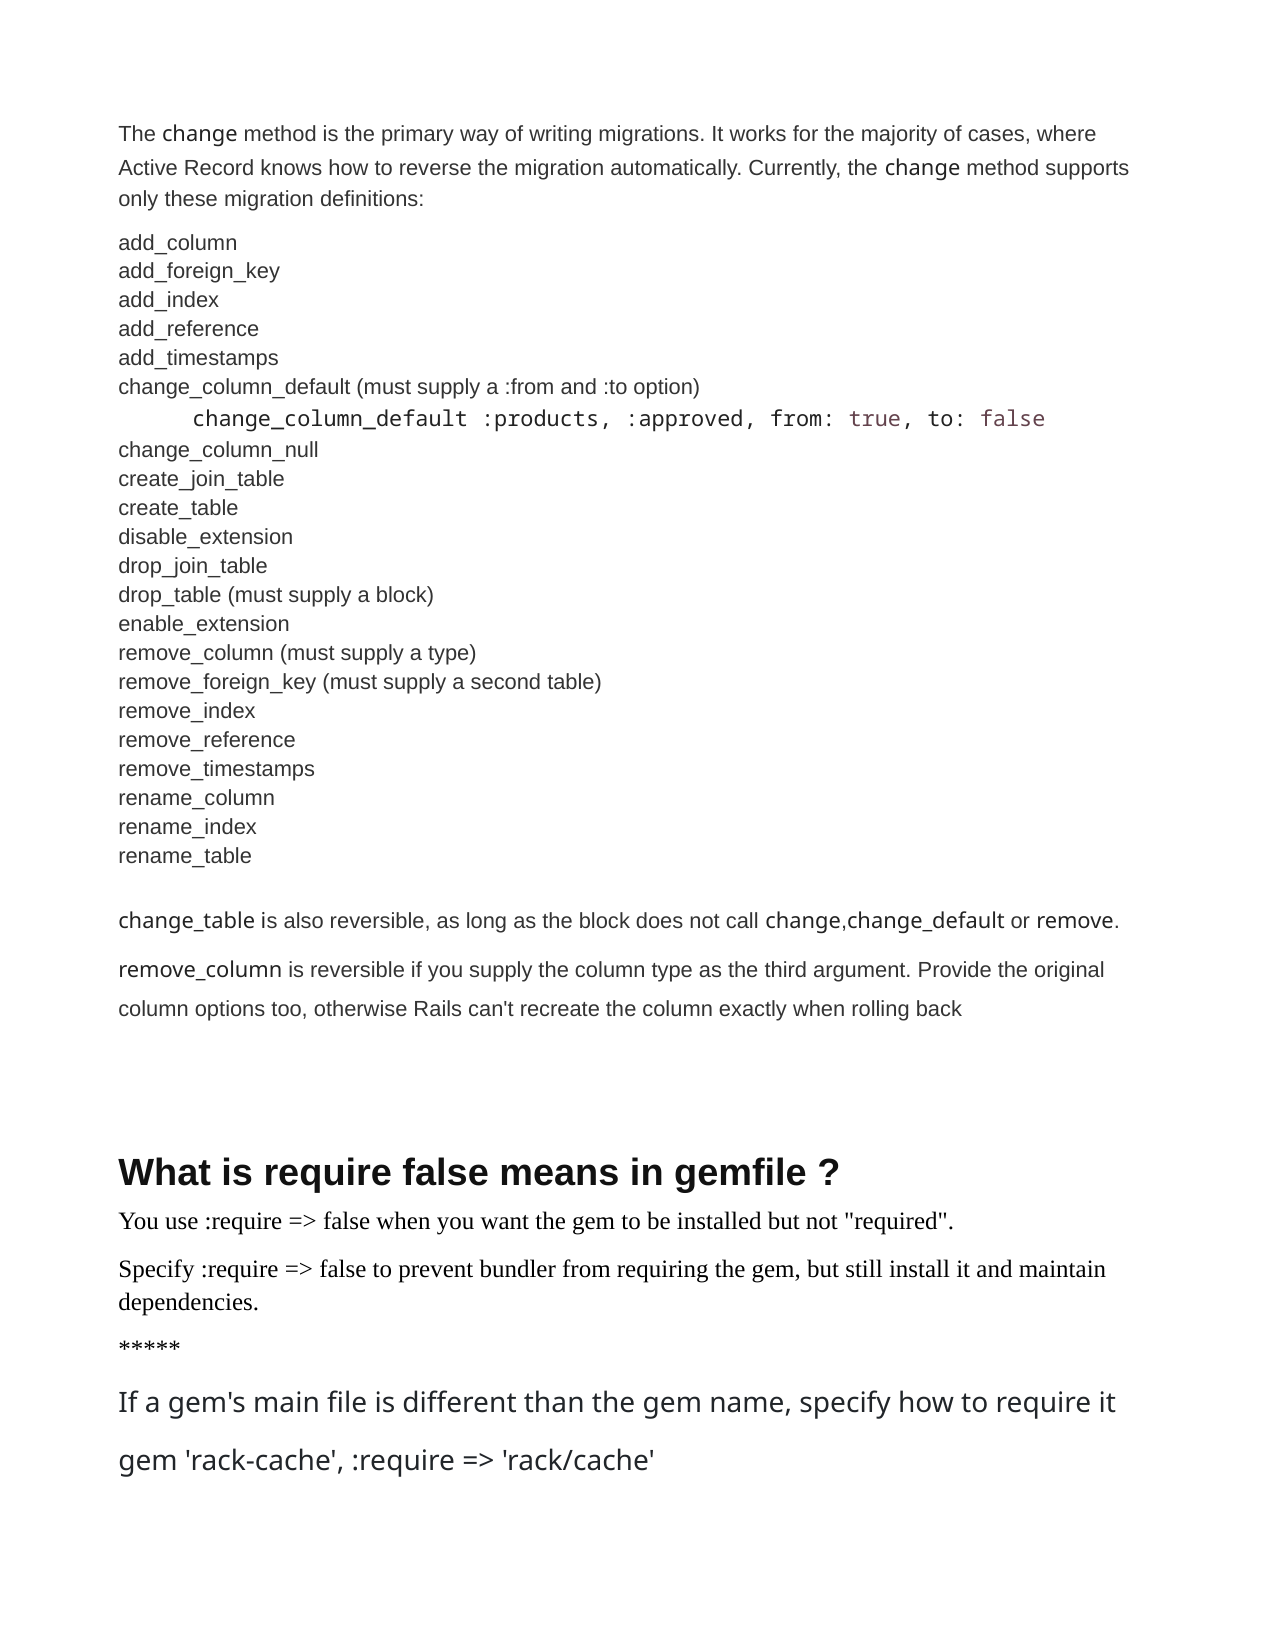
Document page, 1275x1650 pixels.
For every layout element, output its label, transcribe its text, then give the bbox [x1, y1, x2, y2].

text rename_table [118, 843, 1157, 868]
subtitle What is require false means in gemfile ? [118, 1106, 1157, 1194]
text gem 'rack-cache', :require => 'rack/cache' [118, 1441, 1157, 1479]
text add_column [118, 229, 1157, 254]
text create_join_table [118, 466, 1157, 491]
text Specify :require => false to prevent bundler from requiring the gem, but still install it and maintain dependencies. [118, 1254, 1157, 1316]
text add_foreign_key [118, 258, 1157, 283]
text remove_reference [118, 727, 1157, 752]
text add_index [118, 287, 1157, 312]
text drop_join_table [118, 553, 1157, 578]
text rename_index [118, 814, 1157, 839]
text remove_timestamps [118, 756, 1157, 781]
text If a gem's main file is different than the gem name, specify how to require it [118, 1382, 1157, 1420]
text remove_column is reversible if you supply the column type as the third argument. Provide the original column options too, otherwise Rails can't recreate the column exactly when rolling back [118, 953, 1157, 1021]
text remove_column (must supply a type) [118, 640, 1157, 665]
text remove_index [118, 698, 1157, 723]
text remove_foreign_key (must supply a second table) [118, 669, 1157, 694]
text change_column_default (must supply a :from and :to option) [118, 374, 1157, 399]
text The change method is the primary way of writing migrations. It works for the majority of cases, where Active Record knows how to reverse the migration automatically. Currently, the change method supports only these migration definitions: [118, 118, 1157, 211]
text drop_table (must supply a block) [118, 582, 1157, 607]
text change_column_default :products, :approved, from: true, to: false [118, 403, 1157, 433]
text change_table is also reversible, as long as the block does not call change,change_default or remove. [118, 872, 1157, 934]
text create_table [118, 495, 1157, 520]
text add_timestamps [118, 345, 1157, 370]
text add_reference [118, 316, 1157, 341]
text ***** [118, 1334, 1157, 1363]
text change_column_null [118, 437, 1157, 462]
text disable_extension [118, 524, 1157, 549]
text enable_extension [118, 611, 1157, 636]
text rename_column [118, 785, 1157, 810]
text You use :require => false when you want the gem to be installed but not "required". [118, 1206, 1157, 1235]
